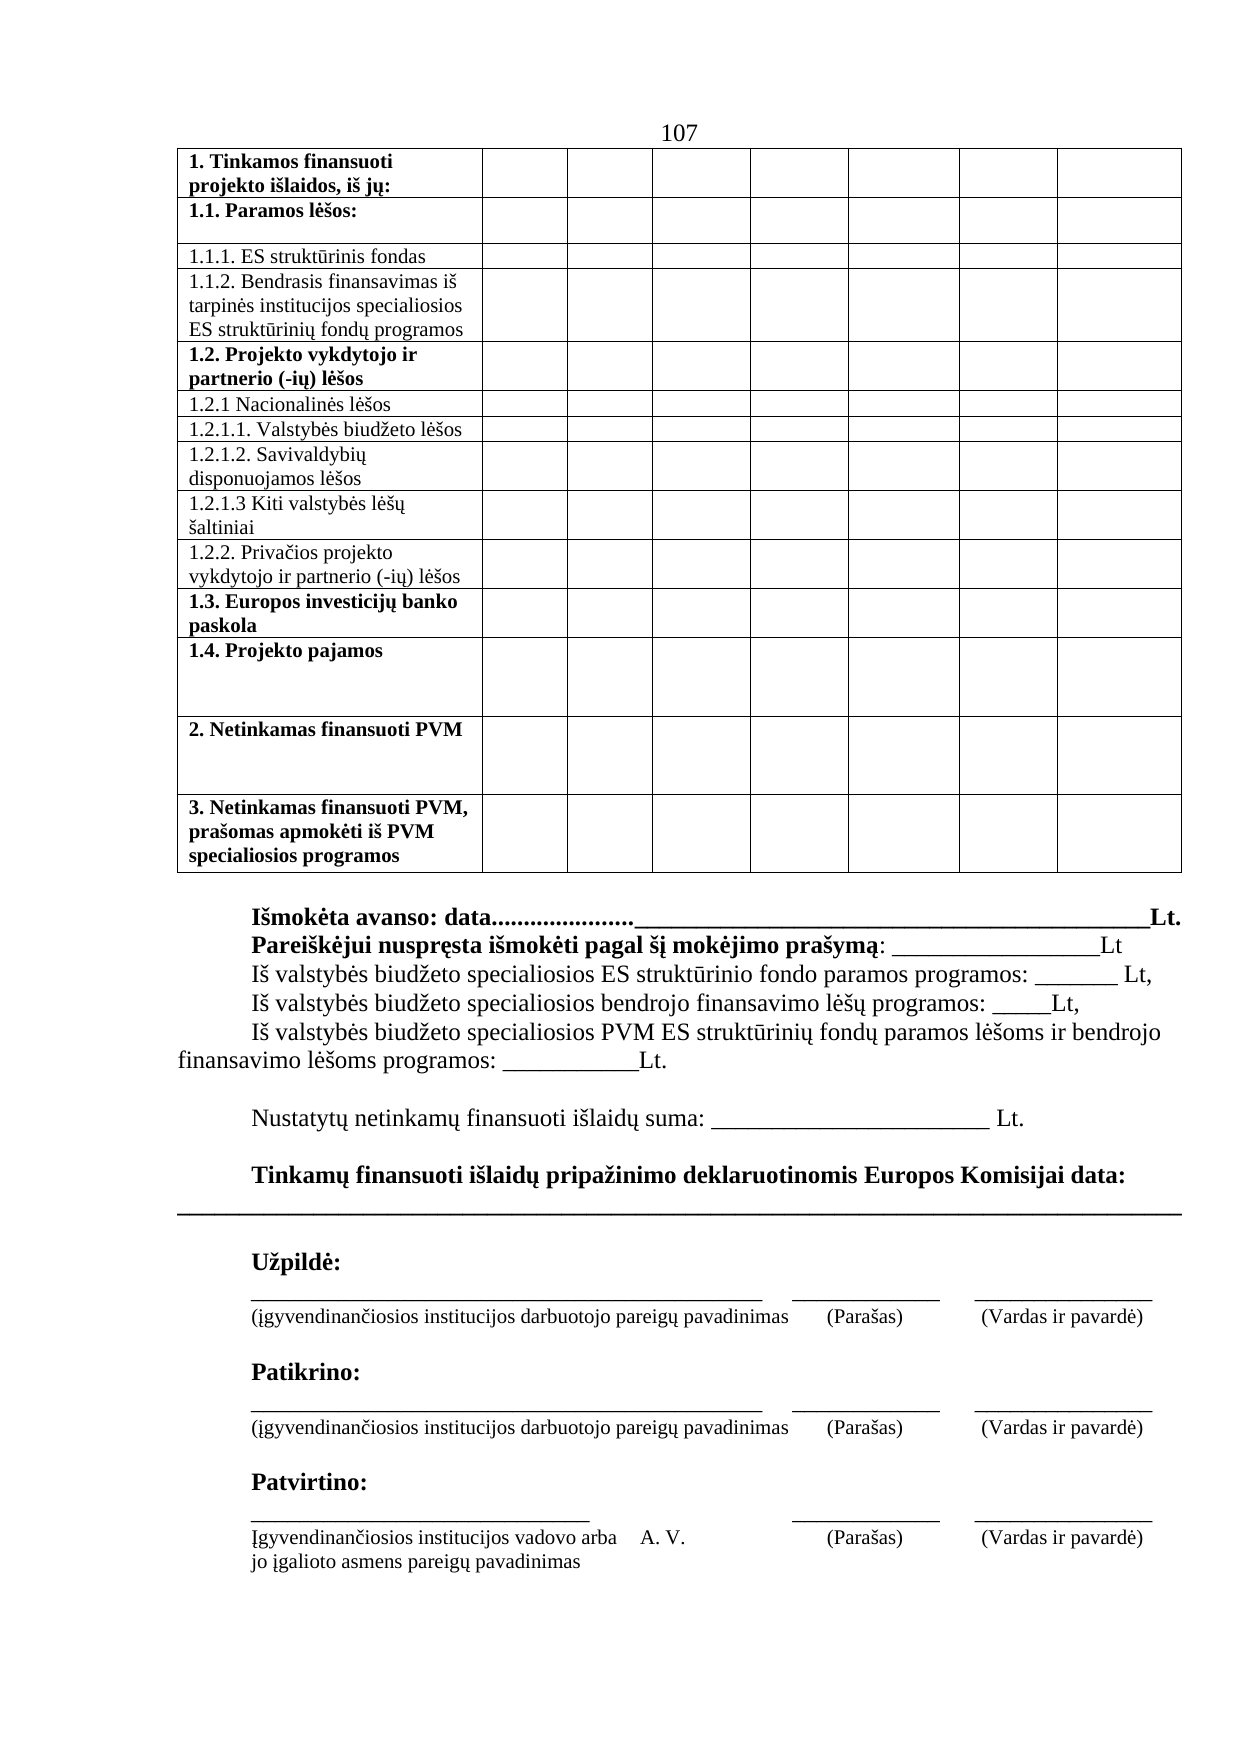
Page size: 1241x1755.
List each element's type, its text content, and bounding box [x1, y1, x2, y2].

table_cell [1058, 391, 1181, 416]
table_cell [568, 589, 652, 637]
table_cell [483, 417, 567, 441]
table_cell [1058, 442, 1181, 490]
table_cell [751, 269, 848, 341]
table_cell [751, 342, 848, 390]
table_cell [568, 342, 652, 390]
table_cell [960, 391, 1057, 416]
table_cell [1058, 198, 1181, 243]
table_cell [653, 417, 750, 441]
table_cell [751, 717, 848, 794]
table_cell [653, 717, 750, 794]
table_cell [653, 442, 750, 490]
table_cell [483, 795, 567, 872]
table_cell [653, 198, 750, 243]
table_cell [568, 244, 652, 268]
table_cell [568, 442, 652, 490]
table_cell 1.2.1.1. Valstybės biudžeto lėšos [178, 417, 482, 441]
table_cell [849, 198, 959, 243]
table_cell [653, 342, 750, 390]
table_cell [960, 198, 1057, 243]
text Nustatytų netinkamų finansuoti išlaidų suma: Lt. [177, 1103, 1181, 1132]
table_cell [751, 540, 848, 588]
table_cell [483, 638, 567, 716]
text Tinkamų finansuoti išlaidų pripažinimo deklaruotinomis Europos Komisijai data: [177, 1161, 1181, 1214]
table_cell [849, 717, 959, 794]
table_cell [751, 638, 848, 716]
text Iš valstybės biudžeto specialiosios bendrojo finansavimo lėšų programos: Lt, [177, 988, 1181, 1017]
table_cell [751, 391, 848, 416]
table_cell [653, 491, 750, 539]
table_cell [751, 244, 848, 268]
table_cell [849, 269, 959, 341]
table_cell [849, 417, 959, 441]
text Iš valstybės biudžeto specialiosios ES struktūrinio fondo paramos programos: Lt, [177, 959, 1181, 988]
table_cell 1.1. Paramos lėšos: [178, 198, 482, 243]
table_cell [849, 149, 959, 197]
table_cell [568, 269, 652, 341]
table_cell 1.3. Europos investicijų banko paskola [178, 589, 482, 637]
table_cell [483, 391, 567, 416]
table_cell [653, 391, 750, 416]
table_cell 2. Netinkamas finansuoti PVM [178, 717, 482, 794]
table_cell [483, 198, 567, 243]
text Užpildė: [177, 1247, 1181, 1276]
table_cell [568, 198, 652, 243]
table_cell [849, 589, 959, 637]
table_cell [960, 442, 1057, 490]
table_cell [960, 244, 1057, 268]
table_cell [960, 795, 1057, 872]
text Iš valstybės biudžeto specialiosios PVM ES struktūrinių fondų paramos lėšoms ir bendrojo finansavimo lėšoms programos: Lt. [177, 1017, 1181, 1074]
text Patikrino: [177, 1357, 1181, 1386]
table_cell [849, 442, 959, 490]
table_cell [1058, 589, 1181, 637]
table_cell [849, 244, 959, 268]
table_cell [960, 589, 1057, 637]
table_cell [1058, 342, 1181, 390]
table_cell [653, 795, 750, 872]
table_cell [653, 269, 750, 341]
table_cell [960, 342, 1057, 390]
table_cell [568, 417, 652, 441]
table_cell 1.2.1 Nacionalinės lėšos [178, 391, 482, 416]
table_cell [1058, 717, 1181, 794]
table_cell [653, 540, 750, 588]
table_cell [751, 149, 848, 197]
table_cell [1058, 244, 1181, 268]
table_cell [849, 391, 959, 416]
table_cell [1058, 149, 1181, 197]
table_cell [960, 638, 1057, 716]
table_cell 1.2.2. Privačios projekto vykdytojo ir partnerio (-ių) lėšos [178, 540, 482, 588]
table_cell [483, 244, 567, 268]
table_cell 1.4. Projekto pajamos [178, 638, 482, 716]
table_cell 1.2.1.2. Savivaldybių disponuojamos lėšos [178, 442, 482, 490]
table_cell [849, 540, 959, 588]
table_cell [1058, 269, 1181, 341]
table_cell [568, 795, 652, 872]
table_cell 1.2. Projekto vykdytojo ir partnerio (-ių) lėšos [178, 342, 482, 390]
table_cell [960, 149, 1057, 197]
table_cell [751, 795, 848, 872]
text Patvirtino: [177, 1467, 1181, 1496]
table_cell [849, 342, 959, 390]
table_cell [653, 638, 750, 716]
table_cell [1058, 540, 1181, 588]
table_cell [653, 244, 750, 268]
table_cell [751, 442, 848, 490]
text Įgyvendinančiosios institucijos vadovo arba A. V. (Parašas) (Vardas ir pavardė) [177, 1525, 1181, 1549]
table_cell [751, 491, 848, 539]
table_cell [483, 149, 567, 197]
table_cell [568, 540, 652, 588]
table_cell [568, 391, 652, 416]
table_cell [568, 638, 652, 716]
table_cell 1. Tinkamos finansuoti projekto išlaidos, iš jų: [178, 149, 482, 197]
text jo įgalioto asmens pareigų pavadinimas [177, 1549, 1181, 1573]
table_cell 3. Netinkamas finansuoti PVM, prašomas apmokėti iš PVM specialiosios programos [178, 795, 482, 872]
table_cell [1058, 795, 1181, 872]
table_cell [483, 589, 567, 637]
table_cell [653, 149, 750, 197]
table_cell [1058, 417, 1181, 441]
text Pareiškėjui nuspręsta išmokėti pagal šį mokėjimo prašymą: Lt [177, 931, 1181, 959]
table_cell [849, 638, 959, 716]
table_cell [960, 417, 1057, 441]
table_cell [960, 269, 1057, 341]
text Išmokėta avanso: data Lt. [177, 902, 1181, 931]
table_cell [568, 717, 652, 794]
table_cell 1.1.1. ES struktūrinis fondas [178, 244, 482, 268]
table_cell [483, 717, 567, 794]
table_cell [483, 491, 567, 539]
table_cell [849, 491, 959, 539]
table_cell [483, 269, 567, 341]
table_cell [751, 198, 848, 243]
table_cell [483, 540, 567, 588]
table_cell 1.2.1.3 Kiti valstybės lėšų šaltiniai [178, 491, 482, 539]
text (įgyvendinančiosios institucijos darbuotojo pareigų pavadinimas (Parašas) (Vardas ir pavardė) [177, 1304, 1181, 1328]
table_cell [568, 149, 652, 197]
table_cell [483, 342, 567, 390]
table_cell [1058, 638, 1181, 716]
table_cell [568, 491, 652, 539]
table_cell 1.1.2. Bendrasis finansavimas iš tarpinės institucijos specialiosios ES struktūrinių fondų programos [178, 269, 482, 341]
table_cell [483, 442, 567, 490]
table_cell [751, 589, 848, 637]
table_cell [653, 589, 750, 637]
text (įgyvendinančiosios institucijos darbuotojo pareigų pavadinimas (Parašas) (Vardas ir pavardė) [177, 1414, 1181, 1439]
table_cell [960, 491, 1057, 539]
table_cell [751, 417, 848, 441]
table_cell [849, 795, 959, 872]
table_cell [960, 540, 1057, 588]
table_cell [960, 717, 1057, 794]
table_cell [1058, 491, 1181, 539]
